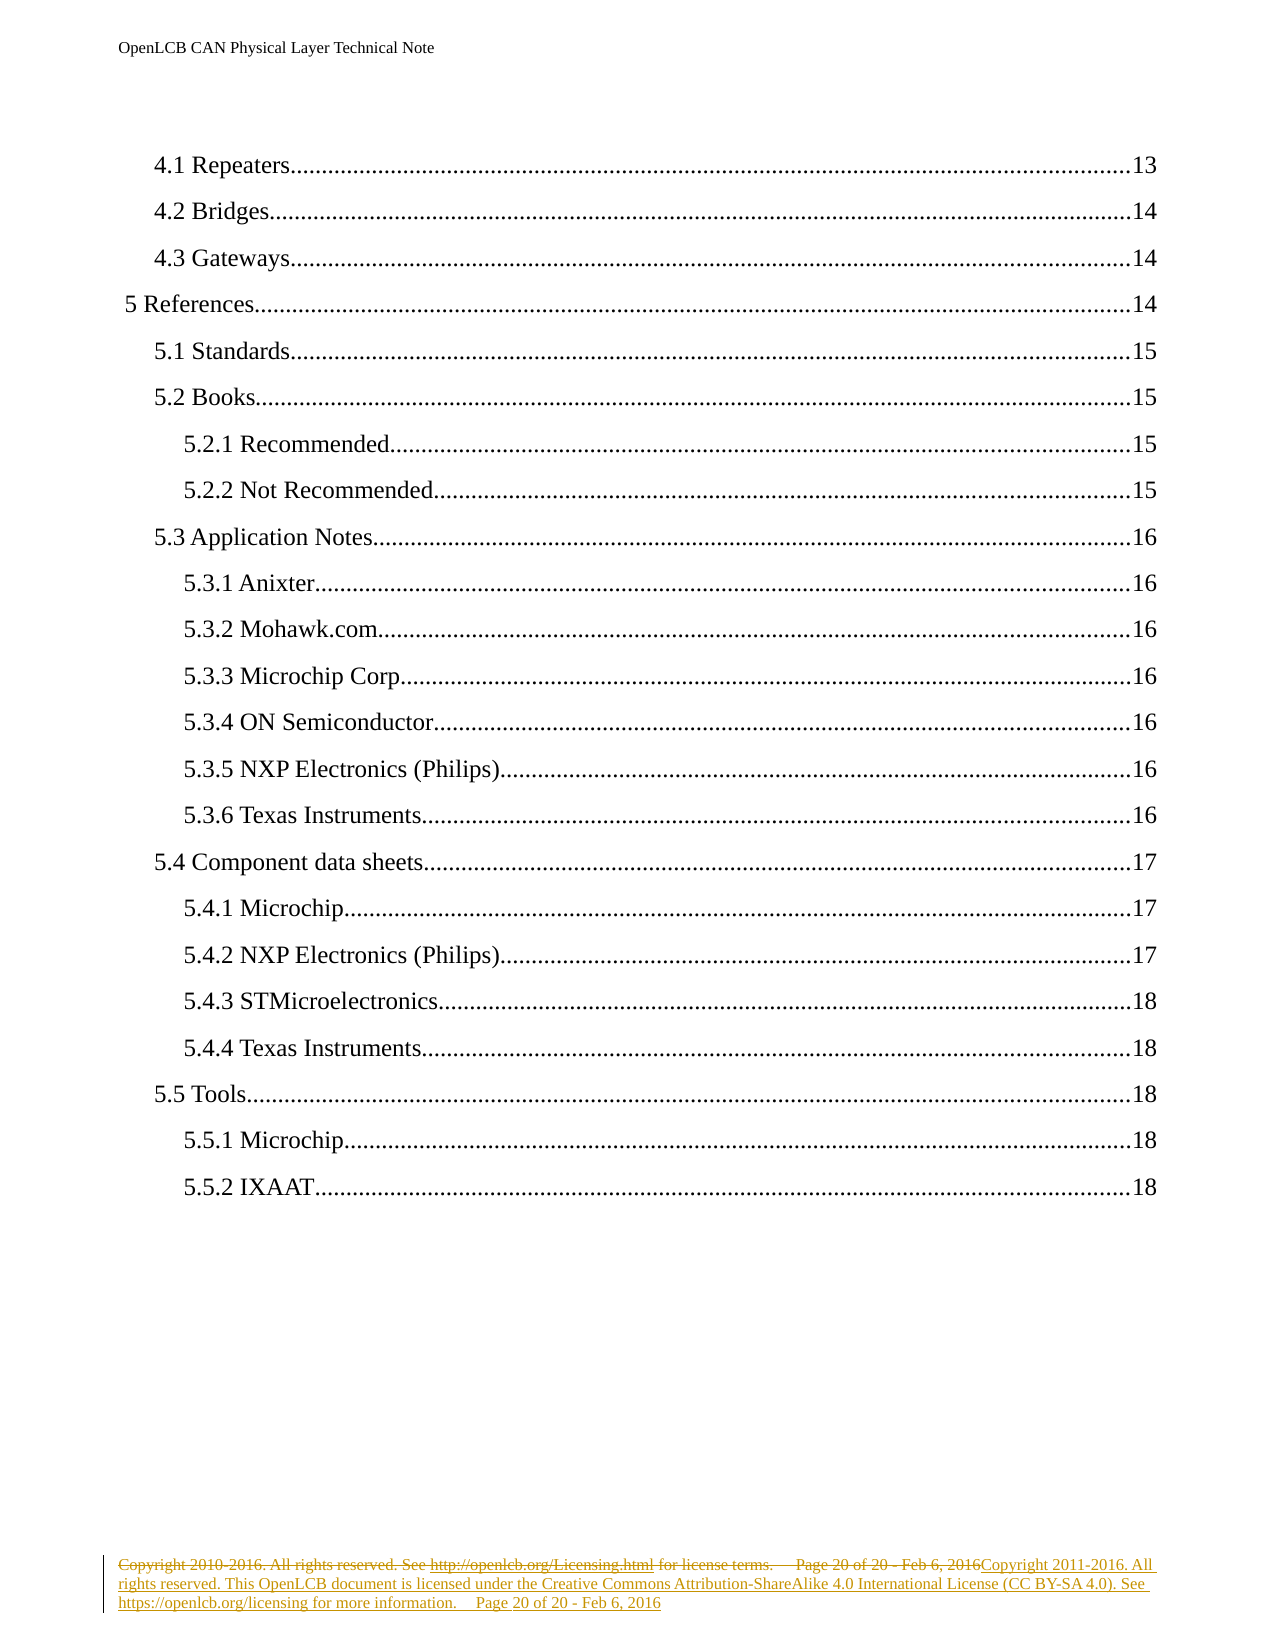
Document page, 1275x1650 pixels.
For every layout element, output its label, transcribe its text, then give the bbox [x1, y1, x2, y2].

text 5.1 Standards 15 [148, 336, 1157, 364]
text 5.3.4 ON Semiconductor 16 [177, 707, 1157, 736]
text 5.3.5 NXP Electronics (Philips) 16 [177, 754, 1157, 783]
text 5.4 Component data sheets 17 [148, 847, 1157, 876]
text 5.3.1 Anixter 16 [177, 568, 1157, 597]
text 5.2.2 Not Recommended 15 [177, 475, 1157, 504]
text 4.3 Gateways 14 [148, 243, 1157, 272]
text 5.4.2 NXP Electronics (Philips) 17 [177, 940, 1157, 968]
text 5.3.6 Texas Instruments 16 [177, 800, 1157, 829]
text 5.3.2 Mohawk.com 16 [177, 614, 1157, 643]
text 5.4.1 Microchip 17 [177, 893, 1157, 922]
text 5.2 Books 15 [148, 382, 1157, 411]
text 5.5.2 IXAAT 18 [177, 1172, 1157, 1201]
text 5.4.3 STMicroelectronics 18 [177, 986, 1157, 1015]
text 5.3 Application Notes 16 [148, 522, 1157, 550]
text 4.2 Bridges 14 [148, 196, 1157, 225]
text 5.5 Tools 18 [148, 1079, 1157, 1108]
text 5.5.1 Microchip 18 [177, 1126, 1157, 1154]
text 5.2.1 Recommended 15 [177, 429, 1157, 457]
text 4.1 Repeaters 13 [148, 150, 1157, 179]
text 5 References 14 [118, 289, 1157, 318]
text 5.3.3 Microchip Corp 16 [177, 661, 1157, 690]
text 5.4.4 Texas Instruments 18 [177, 1033, 1157, 1061]
